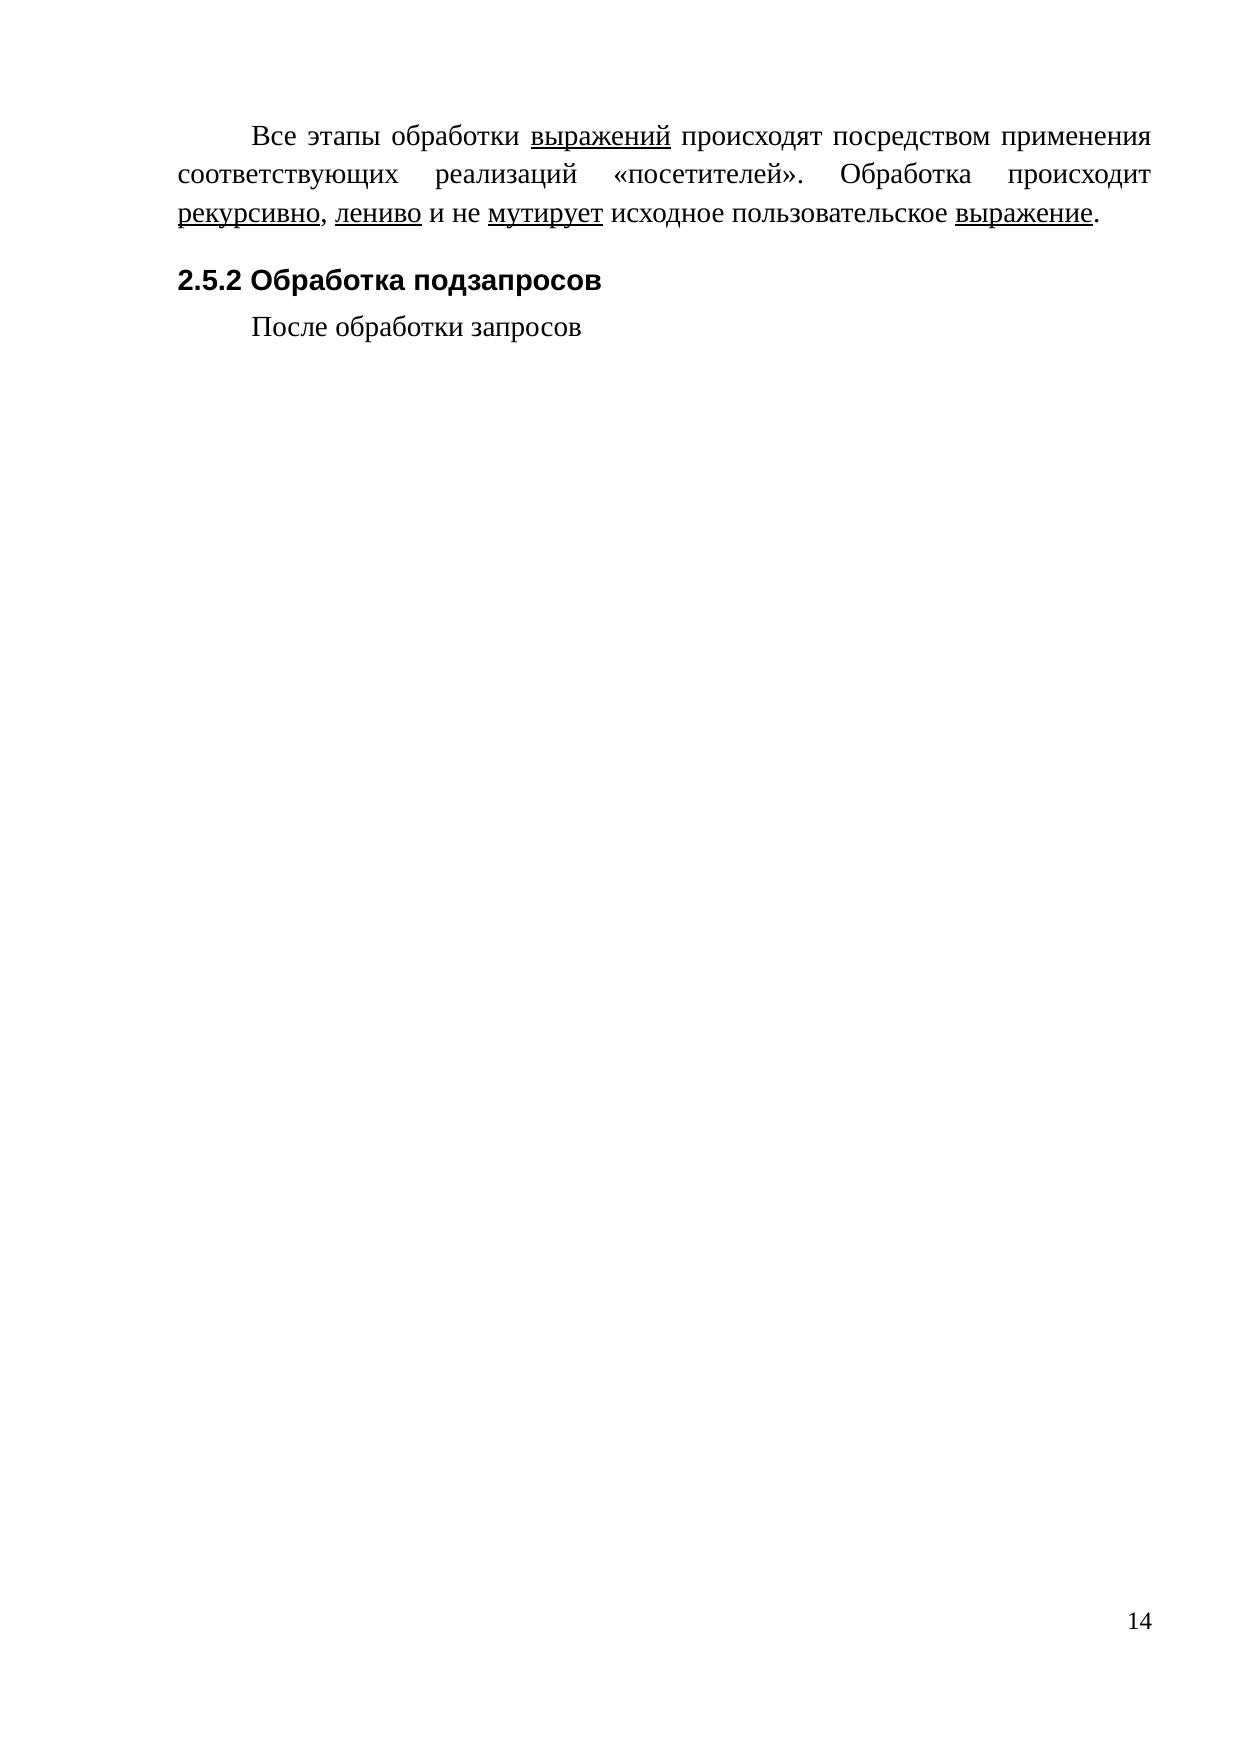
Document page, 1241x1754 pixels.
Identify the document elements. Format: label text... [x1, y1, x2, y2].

subtitle 2.5.2 Обработка подзапросов [177, 263, 1152, 296]
text Все этапы обработки выражений происходят посредством применения соответствующих реализаций «посетителей». Обработка происходит рекурсивно, лениво и не мутирует исходное пользовательское выражение. [177, 118, 1152, 229]
text После обработки запросов [177, 309, 1152, 342]
